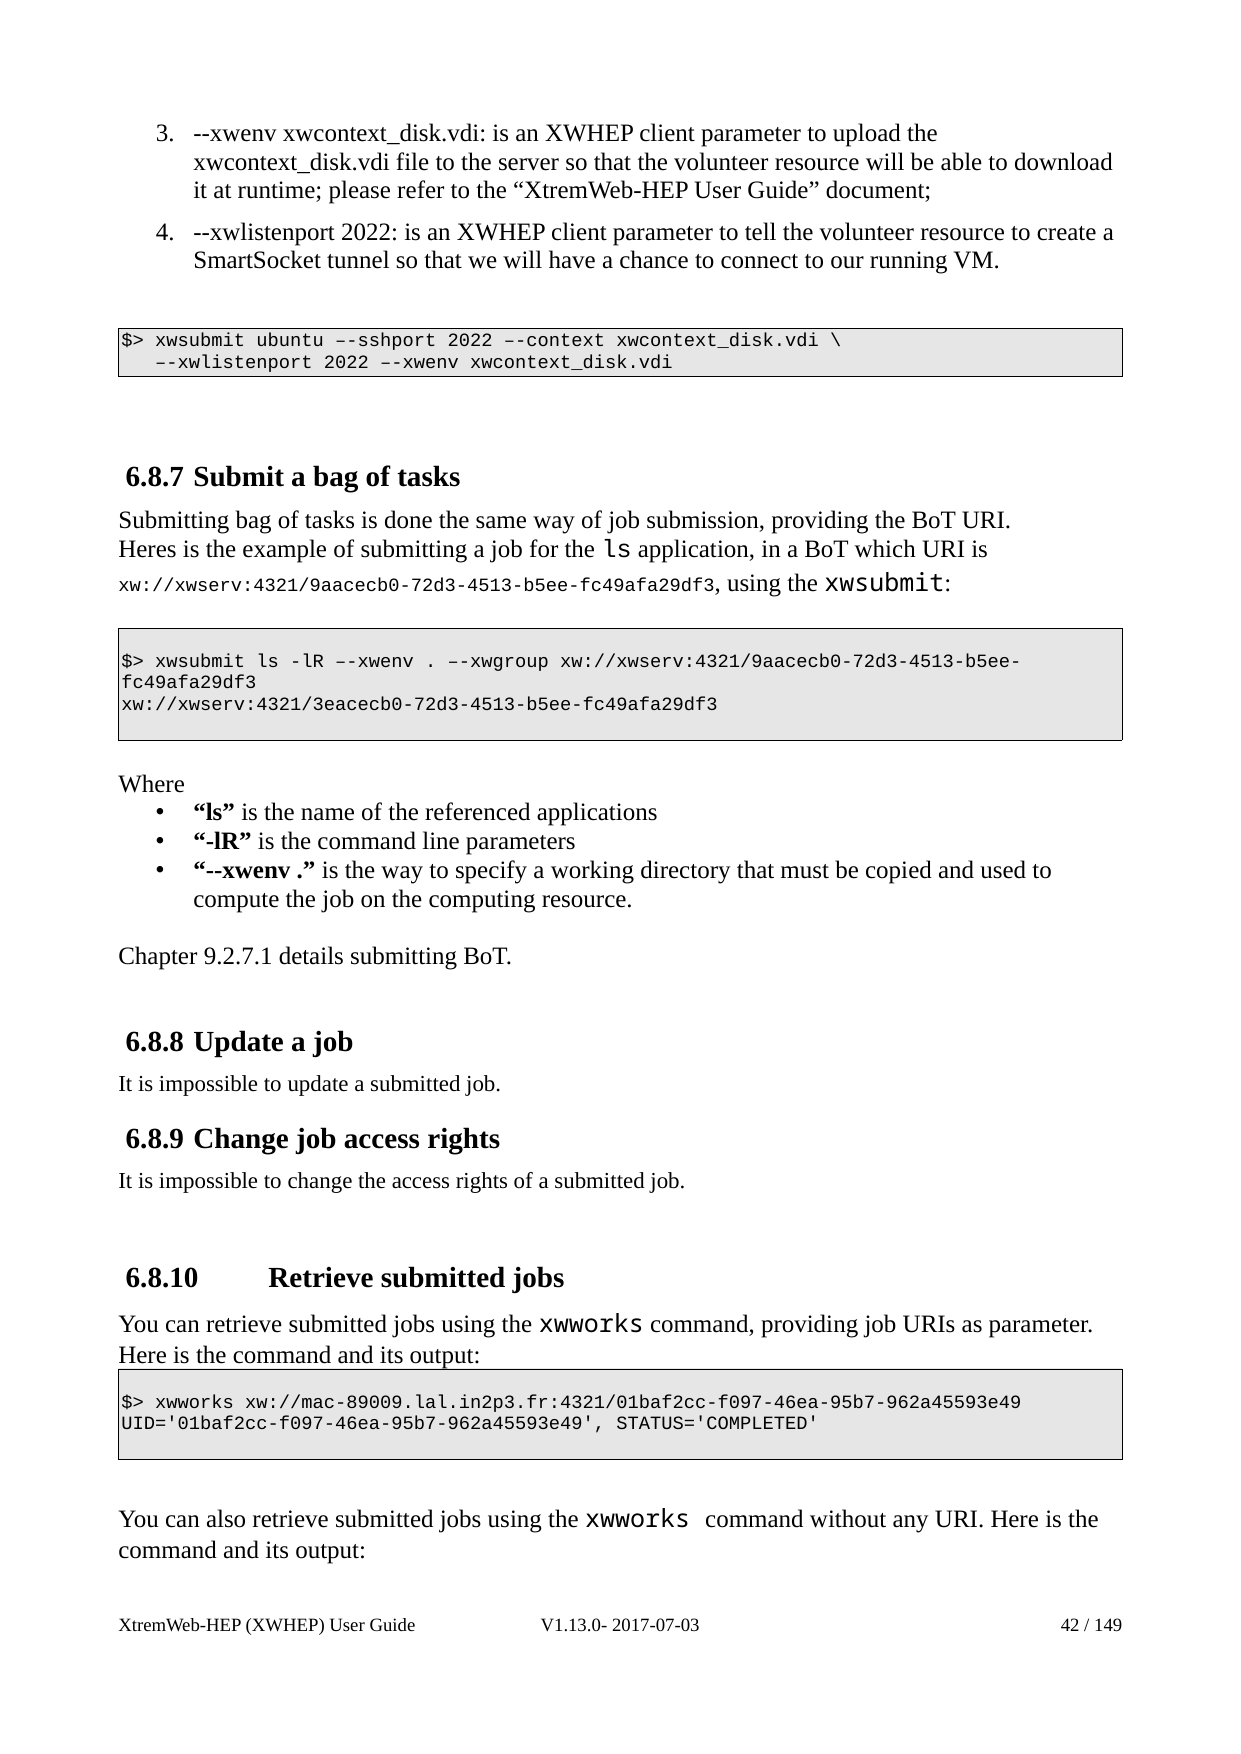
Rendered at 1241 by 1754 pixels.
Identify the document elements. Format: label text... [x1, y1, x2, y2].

text It is impossible to change the access rights of a submitted job. [118, 1167, 1122, 1193]
text Submitting bag of tasks is done the same way of job submission, providing the BoT URI. [118, 505, 1122, 534]
text It is impossible to update a submitted job. [118, 1070, 1122, 1096]
text Heres is the example of submitting a job for the ls application, in a BoT which URI is xw://xwserv:4321/9aacecb0-72d3-4513-b5ee-fc49afa29df3, using the xwsubmit: [118, 534, 1122, 599]
text Where [118, 769, 1122, 797]
text Chapter 9.2.7.1 details submitting BoT. [118, 941, 1122, 970]
text $> xwworks xw://mac-89009.lal.in2p3.fr:4321/01baf2cc-f097-46ea-95b7-962a45593e49 [119, 1390, 1122, 1411]
text You can retrieve submitted jobs using the xwworks command, providing job URIs as parameter. Here is the command and its output: [118, 1306, 1122, 1368]
list “ls” is the name of the referenced applications [156, 797, 1122, 826]
list “--xwenv .” is the way to specify a working directory that must be copied and used to compute the job on the computing resource. [156, 855, 1122, 912]
subtitle Retrieve submitted jobs [118, 1260, 1122, 1293]
text –-xwlistenport 2022 –-xwenv xwcontext_disk.vdi [119, 349, 1122, 376]
subtitle Update a job [118, 1024, 1122, 1057]
text $> xwsubmit ls -lR –-xwenv . –-xwgroup xw://xwserv:4321/9aacecb0-72d3-4513-b5ee-fc49afa29df3 xw://xwserv:4321/3eacecb0-72d3-4513-b5ee-fc49afa29df3 [119, 649, 1122, 713]
text $> xwsubmit ubuntu –-sshport 2022 –-context xwcontext_disk.vdi \ [119, 329, 1122, 349]
list “-lR” is the command line parameters [156, 826, 1122, 855]
list --xwenv xwcontext_disk.vdi: is an XWHEP client parameter to upload the xwcontext_disk.vdi file to the server so that the volunteer resource will be able to download it at runtime; please refer to the “XtremWeb-HEP User Guide” document; [156, 118, 1122, 204]
subtitle Change job access rights [118, 1121, 1122, 1154]
text UID='01baf2cc-f097-46ea-95b7-962a45593e49', STATUS='COMPLETED' [119, 1411, 1122, 1432]
subtitle Submit a bag of tasks [118, 459, 1122, 493]
list --xwlistenport 2022: is an XWHEP client parameter to tell the volunteer resource to create a SmartSocket tunnel so that we will have a chance to connect to our running VM. [156, 217, 1122, 274]
text You can also retrieve submitted jobs using the xwworks command without any URI. Here is the command and its output: [118, 1501, 1122, 1564]
